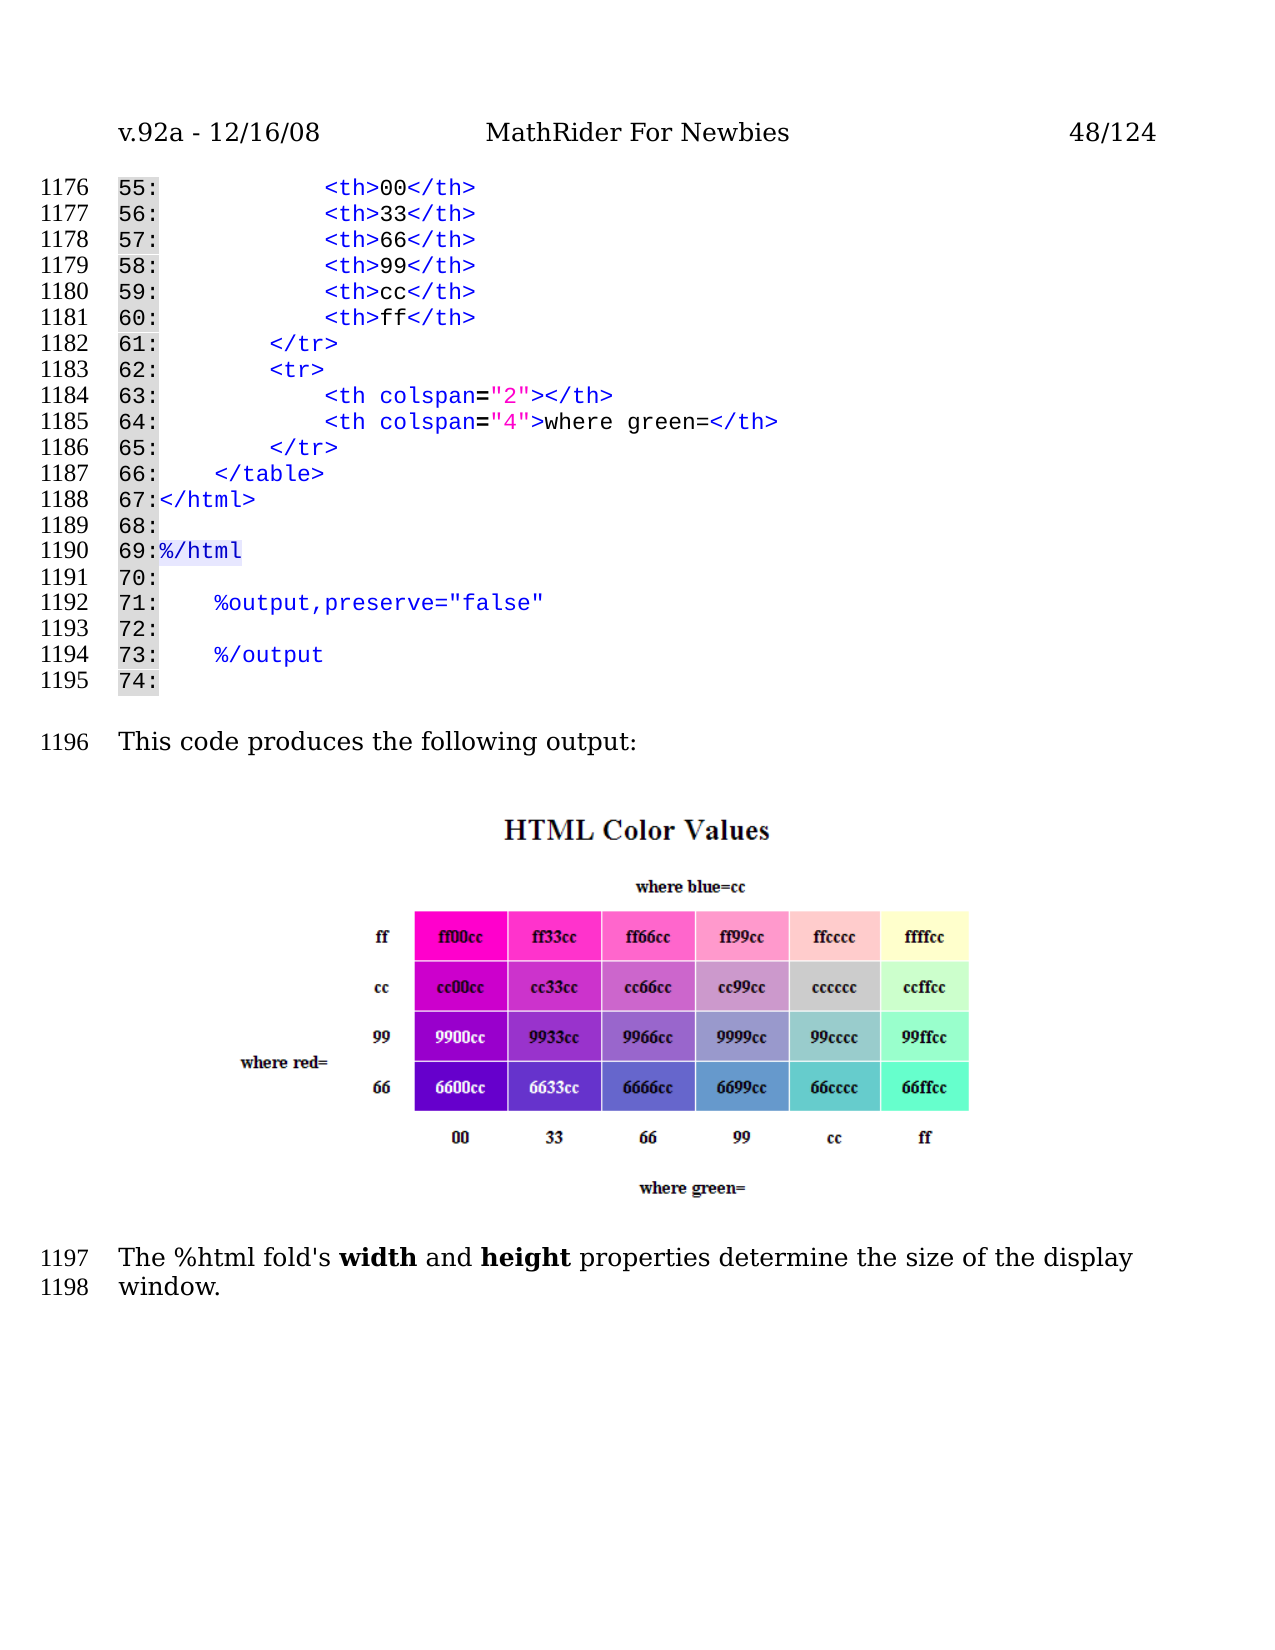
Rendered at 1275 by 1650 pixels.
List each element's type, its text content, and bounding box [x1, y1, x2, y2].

text 70: [118, 566, 1157, 592]
text 55: <th>00</th> [118, 177, 1157, 203]
text 57: <th>66</th> [118, 229, 1157, 254]
text 72: [118, 618, 1157, 644]
text The %html fold's width and height properties determine the size of the display window. [118, 1244, 1157, 1302]
text 64: <th colspan="4">where green=</th> [118, 410, 1157, 436]
text 69:%/html [118, 540, 1157, 566]
text 71: %output,preserve="false" [118, 592, 1157, 618]
text This code produces the following output: [118, 727, 1157, 757]
text 58: <th>99</th> [118, 254, 1157, 281]
picture [216, 791, 1059, 1244]
text 63: <th colspan="2"></th> [118, 384, 1157, 410]
text 74: [118, 669, 1157, 696]
text 68: [118, 514, 1157, 540]
text 73: %/output [118, 644, 1157, 669]
text 62: <tr> [118, 358, 1157, 384]
text 60: <th>ff</th> [118, 306, 1157, 332]
text 61: </tr> [118, 332, 1157, 358]
text 59: <th>cc</th> [118, 281, 1157, 306]
text 66: </table> [118, 462, 1157, 488]
text 65: </tr> [118, 436, 1157, 462]
text 67:</html> [118, 488, 1157, 514]
text 56: <th>33</th> [118, 203, 1157, 229]
